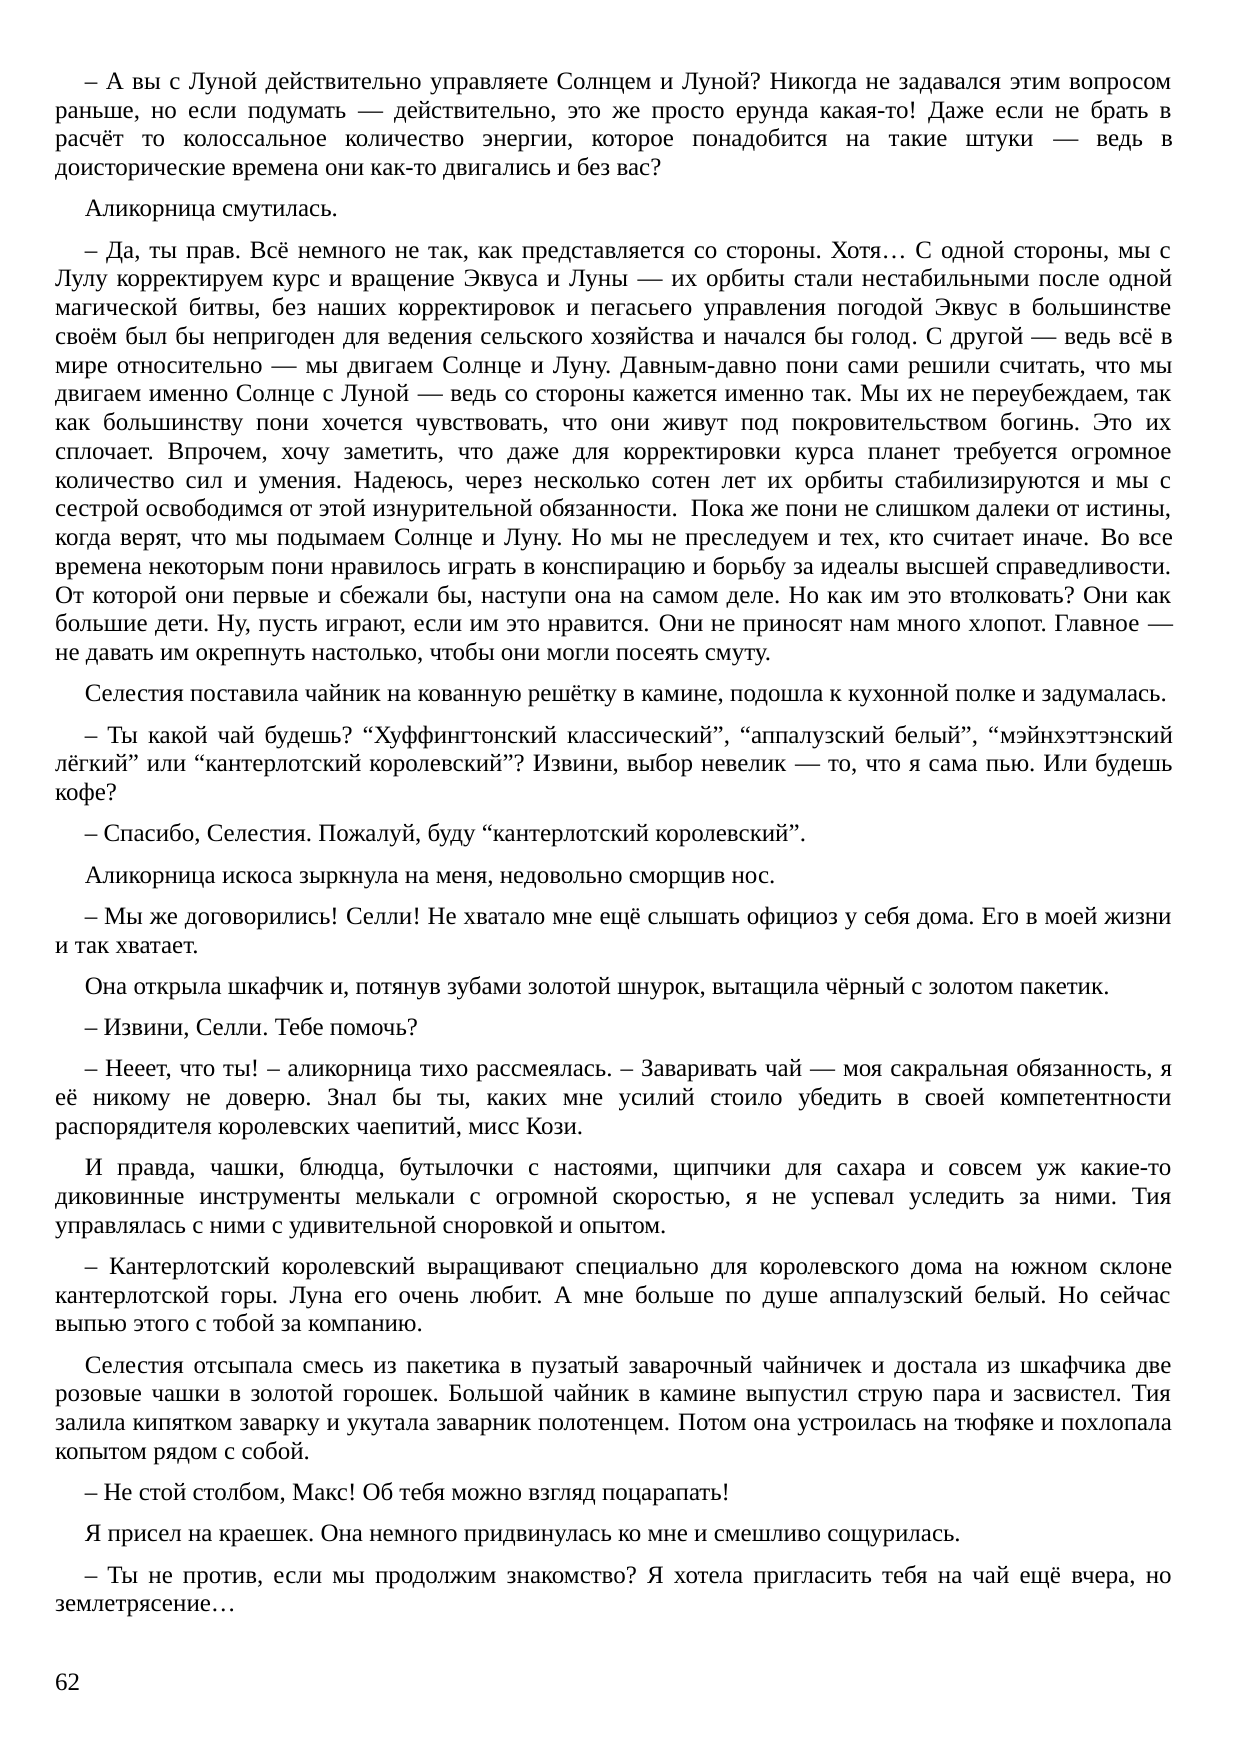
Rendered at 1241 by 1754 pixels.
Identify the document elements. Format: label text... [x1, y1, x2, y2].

text – А вы с Луной действительно управляете Солнцем и Луной? Никогда не задавался этим вопросом раньше, но если подумать — действительно, это же просто ерунда какая-то! Даже если не брать в расчёт то колоссальное количество энергии, которое понадобится на такие штуки — ведь в доисторические времена они как-то двигались и без вас? [55, 66, 1173, 181]
text – Извини, Селли. Тебе помочь? [55, 1012, 1173, 1041]
text – Ты какой чай будешь? “Хуффингтонский классический”, “аппалузский белый”, “мэйнхэттэнский лёгкий” или “кантерлотский королевский”? Извини, выбор невелик — то, что я сама пью. Или будешь кофе? [55, 720, 1173, 806]
text И правда, чашки, блюдца, бутылочки с настоями, щипчики для сахара и совсем уж какие-то диковинные инструменты мелькали с огромной скоростью, я не успевал уследить за ними. Тия управлялась с ними с удивительной сноровкой и опытом. [55, 1152, 1173, 1238]
text – Да, ты прав. Всё немного не так, как представляется со стороны. Хотя… С одной стороны, мы с Лулу корректируем курс и вращение Эквуса и Луны — их орбиты стали нестабильными после одной магической битвы, без наших корректировок и пегасьего управления погодой Эквус в большинстве своём был бы непригоден для ведения сельского хозяйства и начался бы голод. С другой — ведь всё в мире относительно — мы двигаем Солнце и Луну. Давным-давно пони сами решили считать, что мы двигаем именно Солнце с Луной — ведь со стороны кажется именно так. Мы их не переубеждаем, так как большинству пони хочется чувствовать, что они живут под покровительством богинь. Это их сплочает. Впрочем, хочу заметить, что даже для корректировки курса планет требуется огромное количество сил и умения. Надеюсь, через несколько сотен лет их орбиты стабилизируются и мы с сестрой освободимся от этой изнурительной обязанности. Пока же пони не слишком далеки от истины, когда верят, что мы подымаем Солнце и Луну. Но мы не преследуем и тех, кто считает иначе. Во все времена некоторым пони нравилось играть в конспирацию и борьбу за идеалы высшей справедливости. От которой они первые и сбежали бы, наступи она на самом деле. Но как им это втолковать? Они как большие дети. Ну, пусть играют, если им это нравится. Они не приносят нам много хлопот. Главное — не давать им окрепнуть настолько, чтобы они могли посеять смуту. [55, 235, 1173, 666]
text Аликорница искоса зыркнула на меня, недовольно сморщив нос. [55, 860, 1173, 888]
text – Не стой столбом, Макс! Об тебя можно взгляд поцарапать! [55, 1477, 1173, 1506]
text Я присел на краешек. Она немного придвинулась ко мне и смешливо сощурилась. [55, 1518, 1173, 1547]
text – Кантерлотский королевский выращивают специально для королевского дома на южном склоне кантерлотской горы. Луна его очень любит. А мне больше по душе аппалузский белый. Но сейчас выпью этого с тобой за компанию. [55, 1251, 1173, 1337]
text Аликорница смутилась. [55, 193, 1173, 222]
text Селестия поставила чайник на кованную решётку в камине, подошла к кухонной полке и задумалась. [55, 678, 1173, 707]
text Она открыла шкафчик и, потянув зубами золотой шнурок, вытащила чёрный с золотом пакетик. [55, 971, 1173, 1000]
text – Нееет, что ты! – аликорница тихо рассмеялась. – Заваривать чай — моя сакральная обязанность, я её никому не доверю. Знал бы ты, каких мне усилий стоило убедить в своей компетентности распорядителя королевских чаепитий, мисс Кози. [55, 1053, 1173, 1140]
text – Мы же договорились! Селли! Не хватало мне ещё слышать официоз у себя дома. Его в моей жизни и так хватает. [55, 901, 1173, 958]
text Селестия отсыпала смесь из пакетика в пузатый заварочный чайничек и достала из шкафчика две розовые чашки в золотой горошек. Большой чайник в камине выпустил струю пара и засвистел. Тия залила кипятком заварку и укутала заварник полотенцем. Потом она устроилась на тюфяке и похлопала копытом рядом с собой. [55, 1350, 1173, 1465]
text – Ты не против, если мы продолжим знакомство? Я хотела пригласить тебя на чай ещё вчера, но землетрясение… [55, 1560, 1173, 1617]
text – Спасибо, Селестия. Пожалуй, буду “кантерлотский королевский”. [55, 818, 1173, 847]
